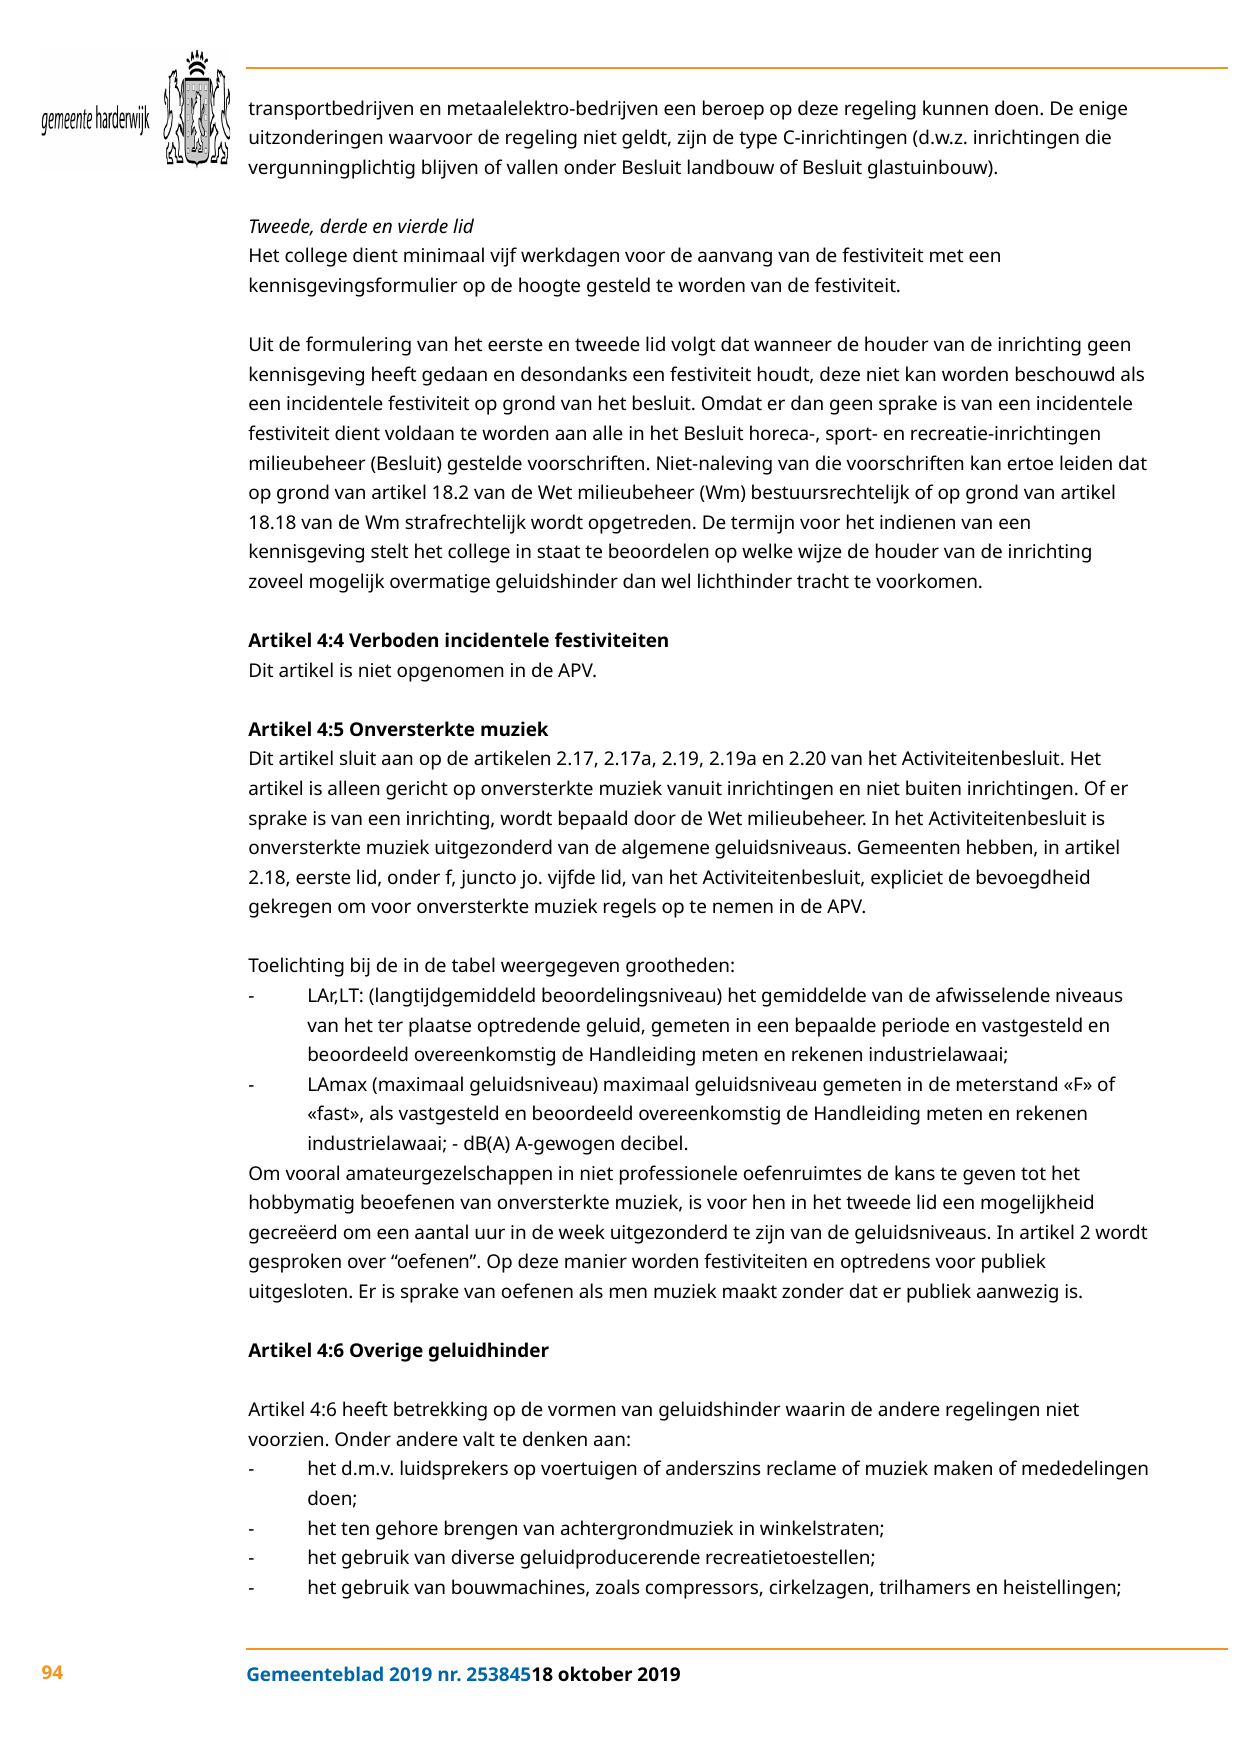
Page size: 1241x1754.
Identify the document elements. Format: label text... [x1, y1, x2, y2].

text Tweede, derde en vierde lid [248, 213, 1152, 239]
text Het college dient minimaal vijf werkdagen voor de aanvang van de festiviteit met een kennisgevingsformulier op de hoogte gesteld te worden van de festiviteit. [248, 243, 1152, 298]
text Artikel 4:4 Verboden incidentele festiviteiten [248, 627, 1152, 653]
text Dit artikel sluit aan op de artikelen 2.17, 2.17a, 2.19, 2.19a en 2.20 van het Activiteitenbesluit. Het artikel is alleen gericht op onversterkte muziek vanuit inrichtingen en niet buiten inrichtingen. Of er sprake is van een inrichting, wordt bepaald door de Wet milieubeheer. In het Activiteitenbesluit is onversterkte muziek uitgezonderd van de algemene geluidsniveaus. Gemeenten hebben, in artikel 2.18, eerste lid, onder f, juncto jo. vijfde lid, van het Activiteitenbesluit, expliciet de bevoegdheid gekregen om voor onversterkte muziek regels op te nemen in de APV. [248, 746, 1152, 919]
list LAr,LT: (langtijdgemiddeld beoordelingsniveau) het gemiddelde van de afwisselende niveaus van het ter plaatse optredende geluid, gemeten in een bepaalde periode en vastgesteld en beoordeeld overeenkomstig de Handleiding meten en rekenen industrielawaai; [248, 982, 1152, 1067]
text Om vooral amateurgezelschappen in niet professionele oefenruimtes de kans te geven tot het hobbymatig beoefenen van onversterkte muziek, is voor hen in het tweede lid een mogelijkheid gecreëerd om een aantal uur in de week uitgezonderd te zijn van de geluidsniveaus. In artikel 2 wordt gesproken over “oefenen”. Op deze manier worden festiviteiten en optredens voor publiek uitgesloten. Er is sprake van oefenen als men muziek maakt zonder dat er publiek aanwezig is. [248, 1160, 1152, 1304]
text Dit artikel is niet opgenomen in de APV. [248, 657, 1152, 683]
text Artikel 4:6 heeft betrekking op de vormen van geluidshinder waarin de andere regelingen niet voorzien. Onder andere valt te denken aan: [248, 1396, 1152, 1452]
picture [41, 47, 231, 172]
list LAmax (maximaal geluidsniveau) maximaal geluidsniveau gemeten in de meterstand «F» of «fast», als vastgesteld en beoordeeld overeenkomstig de Handleiding meten en rekenen industrielawaai; - dB(A) A-gewogen decibel. [248, 1071, 1152, 1156]
text Toelichting bij de in de tabel weergegeven grootheden: [248, 953, 1152, 978]
text transportbedrijven en metaalelektro-bedrijven een beroep op deze regeling kunnen doen. De enige uitzonderingen waarvoor de regeling niet geldt, zijn de type C-inrichtingen (d.w.z. inrichtingen die vergunningplichtig blijven of vallen onder Besluit landbouw of Besluit glastuinbouw). [248, 95, 1152, 180]
list het ten gehore brengen van achtergrondmuziek in winkelstraten; [248, 1515, 1152, 1541]
list het d.m.v. luidsprekers op voertuigen of anderszins reclame of muziek maken of mededelingen doen; [248, 1456, 1152, 1511]
text Uit de formulering van het eerste en tweede lid volgt dat wanneer de houder van de inrichting geen kennisgeving heeft gedaan en desondanks een festiviteit houdt, deze niet kan worden beschouwd als een incidentele festiviteit op grond van het besluit. Omdat er dan geen sprake is van een incidentele festiviteit dient voldaan te worden aan alle in het Besluit horeca-, sport- en recreatie-inrichtingen milieubeheer (Besluit) gestelde voorschriften. Niet-naleving van die voorschriften kan ertoe leiden dat op grond van artikel 18.2 van de Wet milieubeheer (Wm) bestuursrechtelijk of op grond van artikel 18.18 van de Wm strafrechtelijk wordt opgetreden. De termijn voor het indienen van een kennisgeving stelt het college in staat te beoordelen op welke wijze de houder van de inrichting zoveel mogelijk overmatige geluidshinder dan wel lichthinder tracht te voorkomen. [248, 331, 1152, 594]
list het gebruik van diverse geluidproducerende recreatietoestellen; [248, 1544, 1152, 1570]
text Artikel 4:5 Onversterkte muziek [248, 716, 1152, 742]
list het gebruik van bouwmachines, zoals compressors, cirkelzagen, trilhamers en heistellingen; [248, 1574, 1152, 1600]
text Artikel 4:6 Overige geluidhinder [248, 1337, 1152, 1363]
